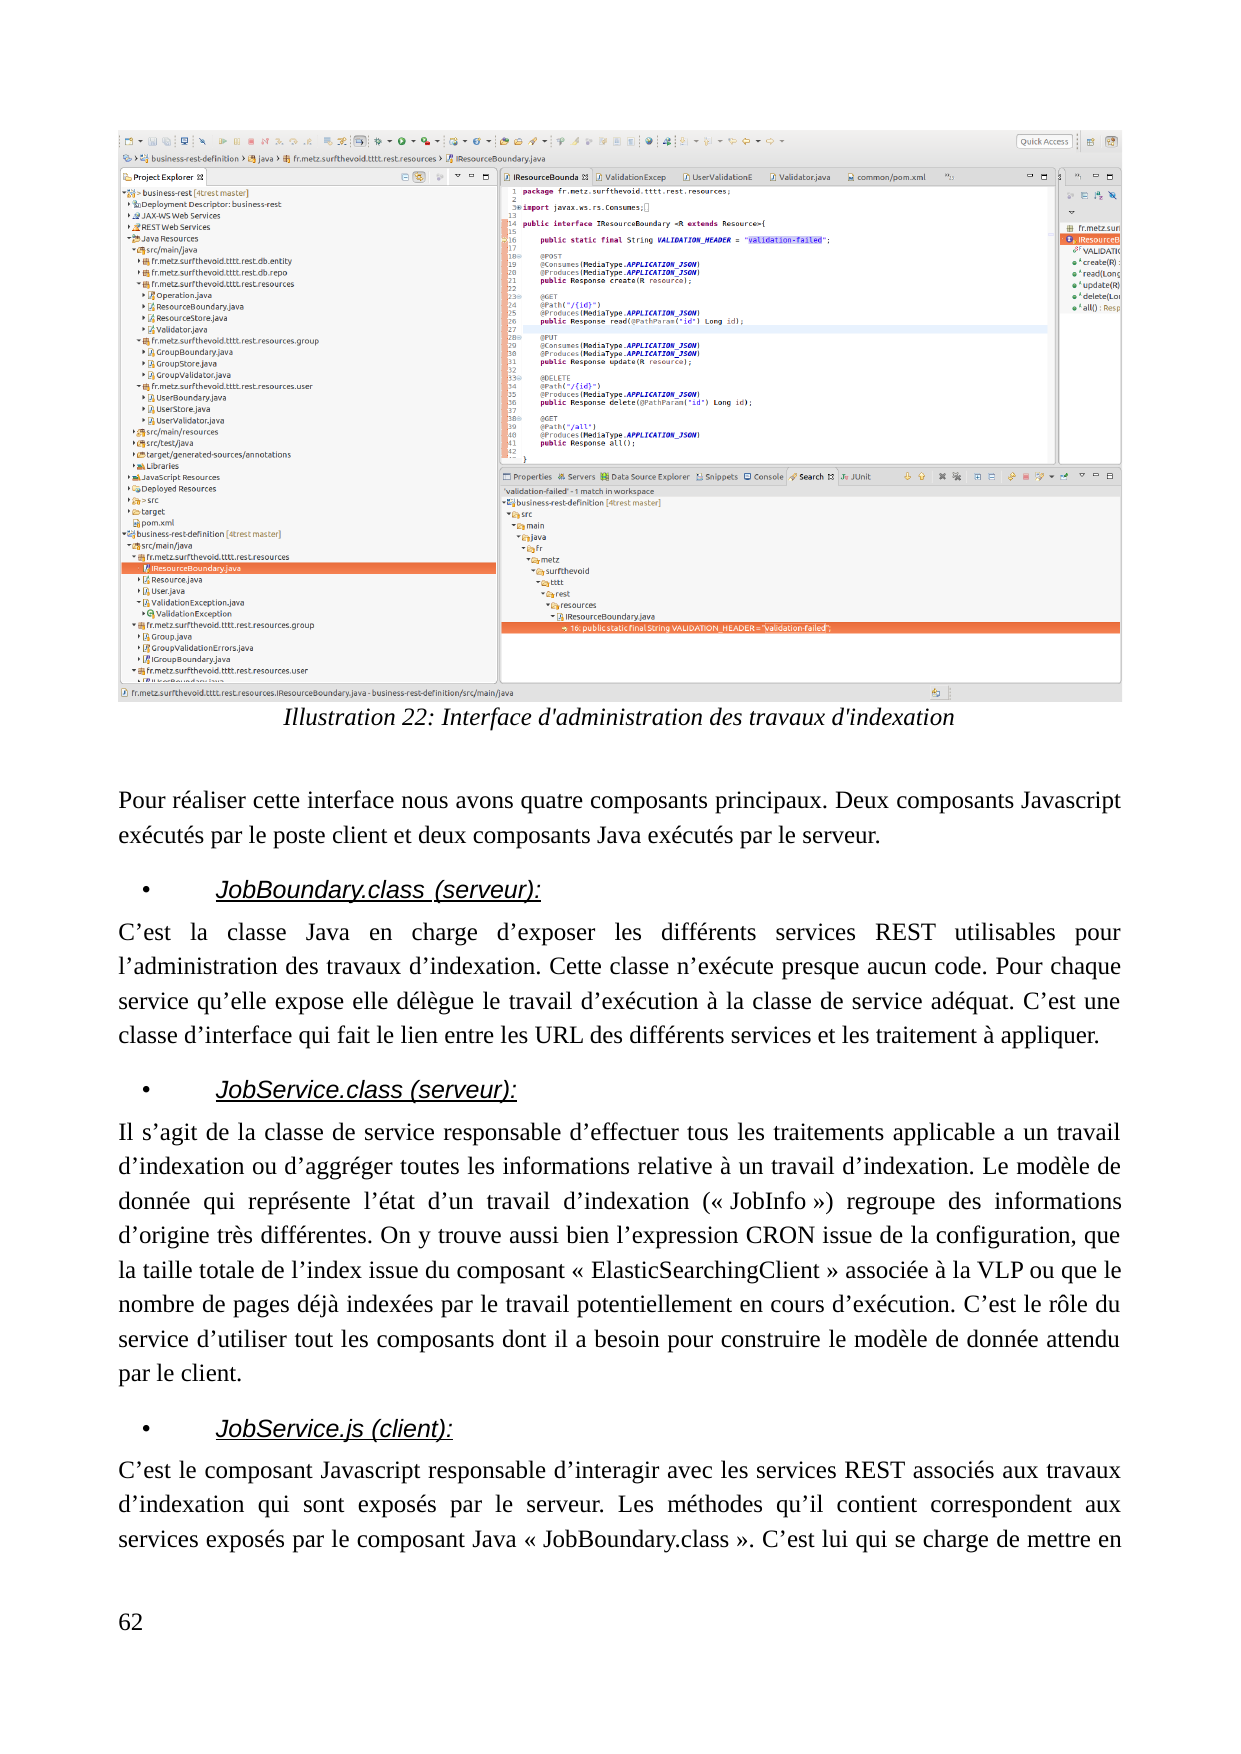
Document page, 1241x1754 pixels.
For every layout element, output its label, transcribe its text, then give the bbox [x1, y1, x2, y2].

subtitle JobBoundary.class (serveur): [142, 875, 1122, 904]
text Il s’agit de la classe de service responsable d’effectuer tous les traitements applicable a un travail d’indexation ou d’aggréger toutes les informations relative à un travail d’indexation. Le modèle de donnée qui représente l’état d’un travail d’indexation (« JobInfo ») regroupe des informations d’origine très différentes. On y trouve aussi bien l’expression CRON issue de la configuration, que la taille totale de l’index issue du composant « ElasticSearchingClient » associée à la VLP ou que le nombre de pages déjà indexées par le travail potentiellement en cours d’exécution. C’est le rôle du service d’utiliser tout les composants dont il a besoin pour construire le modèle de donnée attendu par le client. [118, 1117, 1122, 1387]
text Illustration 22: Interface d'administration des travaux d'indexation [118, 702, 1122, 731]
text C’est la classe Java en charge d’exposer les différents services REST utilisables pour l’administration des travaux d’indexation. Cette classe n’exécute presque aucun code. Pour chaque service qu’elle expose elle délègue le travail d’exécution à la classe de service adéquat. C’est une classe d’interface qui fait le lien entre les URL des différents services et les traitement à appliquer. [118, 917, 1122, 1049]
subtitle JobService.js (client): [142, 1413, 1122, 1442]
text Pour réaliser cette interface nous avons quatre composants principaux. Deux composants Javascript exécutés par le poste client et deux composants Java exécutés par le serveur. [118, 786, 1122, 849]
picture [118, 130, 1123, 702]
subtitle JobService.class (serveur): [142, 1076, 1122, 1104]
text C’est le composant Javascript responsable d’interagir avec les services REST associés aux travaux d’indexation qui sont exposés par le serveur. Les méthodes qu’il contient correspondent aux services exposés par le composant Java « JobBoundary.class ». C’est lui qui se charge de mettre en [118, 1455, 1122, 1553]
